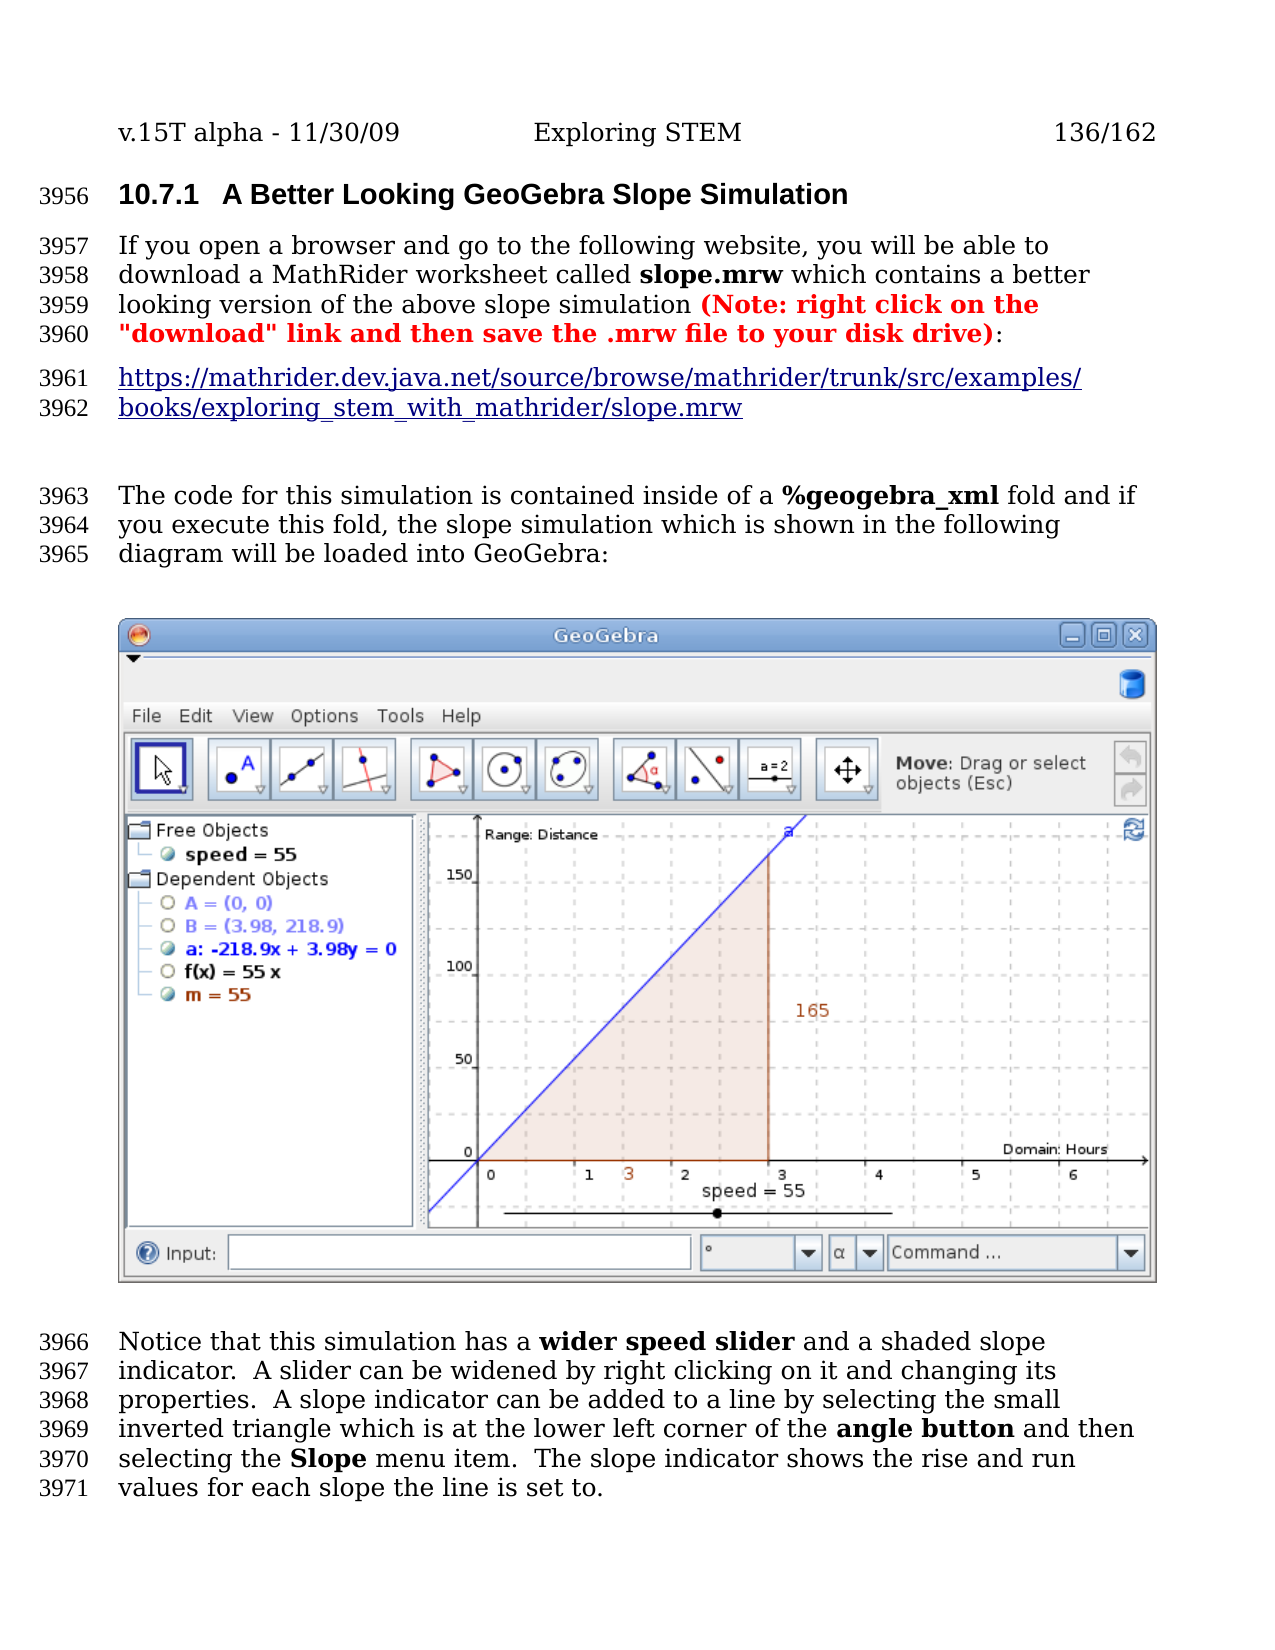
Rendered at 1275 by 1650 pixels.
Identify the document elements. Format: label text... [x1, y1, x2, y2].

subtitle A Better Looking GeoGebra Slope Simulation [118, 177, 1157, 210]
text Notice that this simulation has a wider speed slider and a shaded slope indicator. A slider can be widened by right clicking on it and changing its properties. A slope indicator can be added to a line by selecting the small inverted triangle which is at the lower left corner of the angle button and then selecting the Slope menu item. The slope indicator shows the rise and run values for each slope the line is set to. [118, 1327, 1157, 1502]
text If you open a browser and go to the following website, you will be able to download a MathRider worksheet called slope.mrw which contains a better looking version of the above slope simulation (Note: right click on the "download" link and then save the .mrw file to your disk drive): [118, 231, 1157, 348]
text https://mathrider.dev.java.net/source/browse/mathrider/trunk/src/examples/books/exploring_stem_with_mathrider/slope.mrw [118, 363, 1157, 422]
text The code for this simulation is contained inside of a %geogebra_xml fold and if you execute this fold, the slope simulation which is shown in the following diagram will be loaded into GeoGebra: [118, 481, 1157, 569]
picture [118, 618, 1157, 1283]
